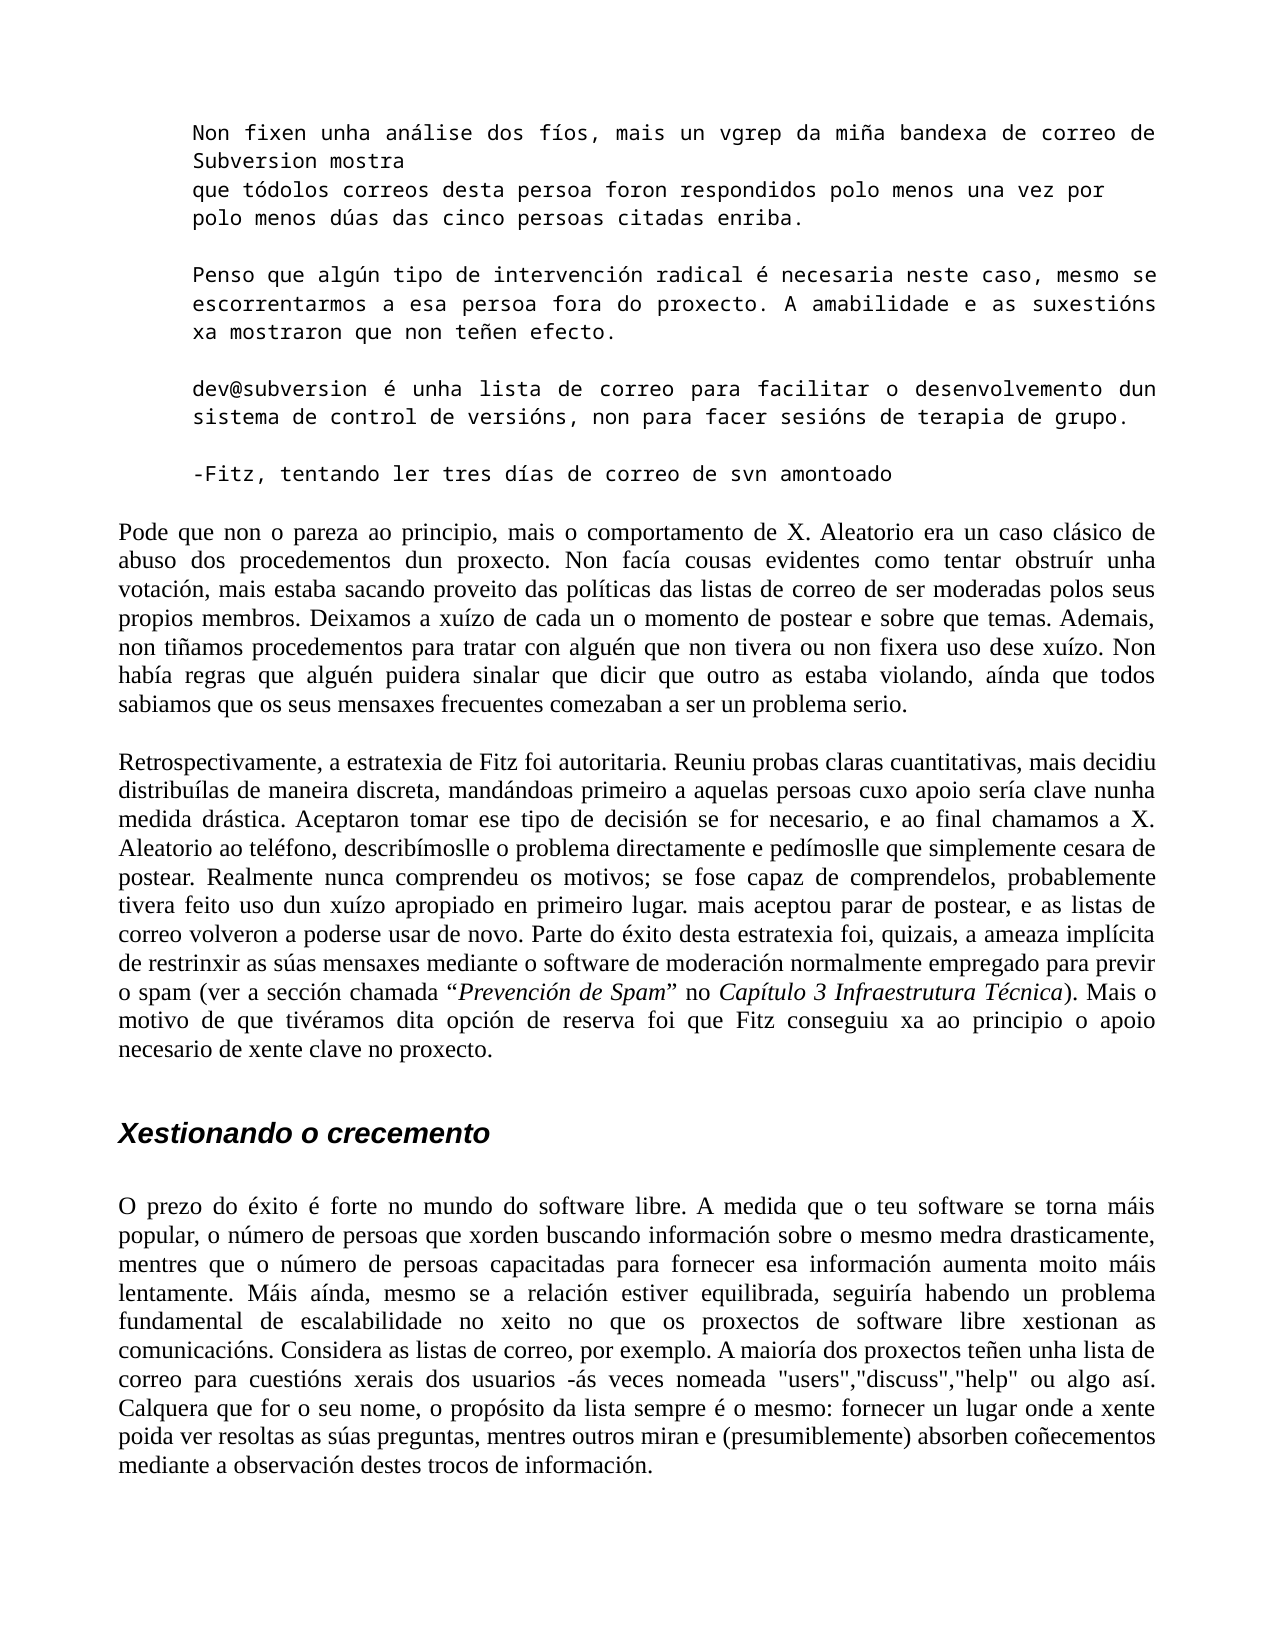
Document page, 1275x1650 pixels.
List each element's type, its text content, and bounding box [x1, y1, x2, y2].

text que tódolos correos desta persoa foron respondidos polo menos una vez por [192, 175, 1157, 203]
text dev@subversion é unha lista de correo para facilitar o desenvolvemento dun sistema de control de versións, non para facer sesións de terapia de grupo. [192, 374, 1157, 431]
text Retrospectivamente, a estratexia de Fitz foi autoritaria. Reuniu probas claras cuantitativas, mais decidiu distribuílas de maneira discreta, mandándoas primeiro a aquelas persoas cuxo apoio sería clave nunha medida drástica. Aceptaron tomar ese tipo de decisión se for necesario, e ao final chamamos a X. Aleatorio ao teléfono, describímoslle o problema directamente e pedímoslle que simplemente cesara de postear. Realmente nunca comprendeu os motivos; se fose capaz de comprendelos, probablemente tivera feito uso dun xuízo apropiado en primeiro lugar. mais aceptou parar de postear, e as listas de correo volveron a poderse usar de novo. Parte do éxito desta estratexia foi, quizais, a ameaza implícita de restrinxir as súas mensaxes mediante o software de moderación normalmente empregado para previr o spam (ver a sección chamada “Prevención de Spam” no Capítulo 3 Infraestrutura Técnica). Mais o motivo de que tivéramos dita opción de reserva foi que Fitz conseguiu xa ao principio o apoio necesario de xente clave no proxecto. [118, 747, 1157, 1063]
text -Fitz, tentando ler tres días de correo de svn amontoado [192, 459, 1157, 488]
text polo menos dúas das cinco persoas citadas enriba. [192, 203, 1157, 232]
text Non fixen unha análise dos fíos, mais un vgrep da miña bandexa de correo de Subversion mostra [192, 118, 1157, 175]
text O prezo do éxito é forte no mundo do software libre. A medida que o teu software se torna máis popular, o número de persoas que xorden buscando información sobre o mesmo medra drasticamente, mentres que o número de persoas capacitadas para fornecer esa información aumenta moito máis lentamente. Máis aínda, mesmo se a relación estiver equilibrada, seguiría habendo un problema fundamental de escalabilidade no xeito no que os proxectos de software libre xestionan as comunicacións. Considera as listas de correo, por exemplo. A maioría dos proxectos teñen unha lista de correo para cuestións xerais dos usuarios -ás veces nomeada "users","discuss","help" ou algo así. Calquera que for o seu nome, o propósito da lista sempre é o mesmo: fornecer un lugar onde a xente poida ver resoltas as súas preguntas, mentres outros miran e (presumiblemente) absorben coñecementos mediante a observación destes trocos de información. [118, 1191, 1157, 1479]
subtitle Xestionando o crecemento [118, 1117, 1157, 1150]
text Pode que non o pareza ao principio, mais o comportamento de X. Aleatorio era un caso clásico de abuso dos procedementos dun proxecto. Non facía cousas evidentes como tentar obstruír unha votación, mais estaba sacando proveito das políticas das listas de correo de ser moderadas polos seus propios membros. Deixamos a xuízo de cada un o momento de postear e sobre que temas. Ademais, non tiñamos procedementos para tratar con alguén que non tivera ou non fixera uso dese xuízo. Non había regras que alguén puidera sinalar que dicir que outro as estaba violando, aínda que todos sabiamos que os seus mensaxes frecuentes comezaban a ser un problema serio. [118, 517, 1157, 718]
text Penso que algún tipo de intervención radical é necesaria neste caso, mesmo se escorrentarmos a esa persoa fora do proxecto. A amabilidade e as suxestións xa mostraron que non teñen efecto. [192, 260, 1157, 346]
